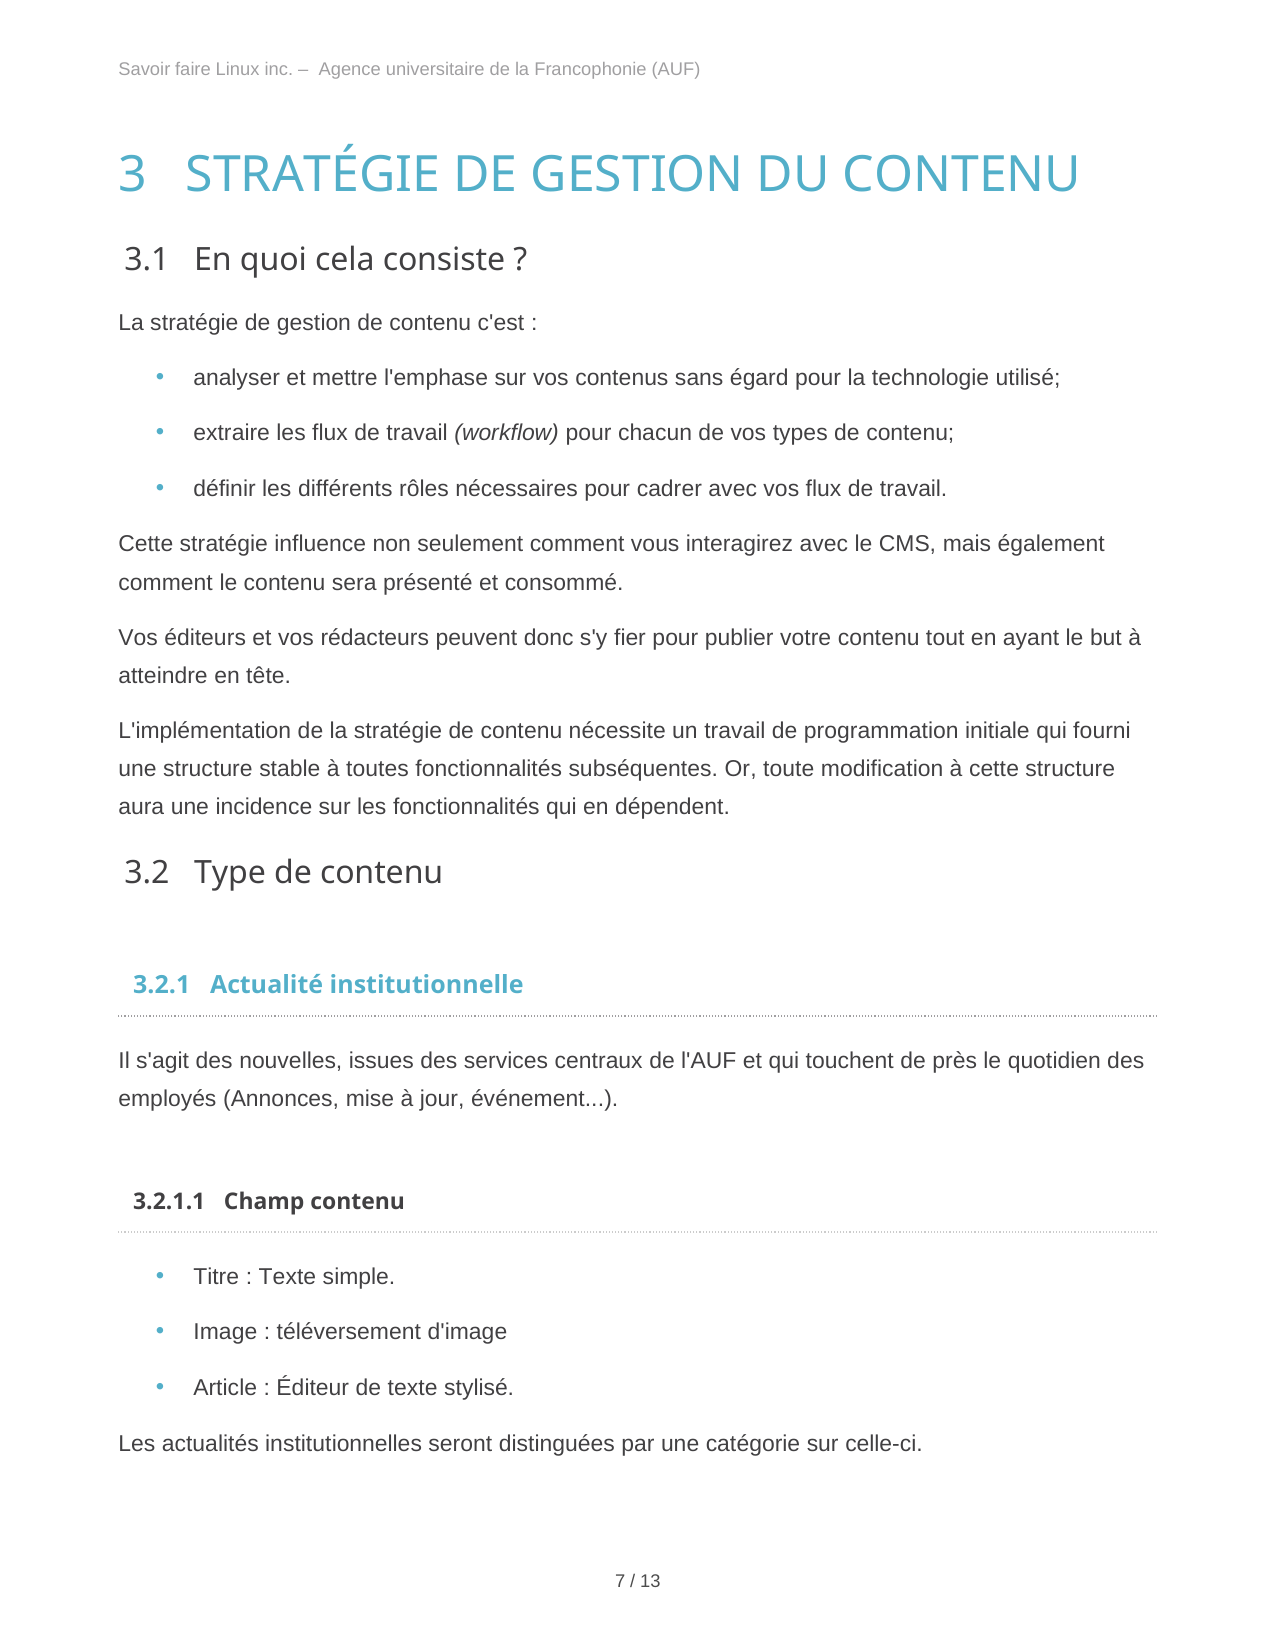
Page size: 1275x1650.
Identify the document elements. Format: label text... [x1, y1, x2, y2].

subtitle En quoi cela consiste ? [124, 236, 1157, 280]
text Vos éditeurs et vos rédacteurs peuvent donc s'y fier pour publier votre contenu tout en ayant le but à atteindre en tête. [118, 624, 1157, 688]
list extraire les flux de travail (workflow) pour chacun de vos types de contenu; [156, 420, 1157, 446]
text Les actualités institutionnelles seront distinguées par une catégorie sur celle-ci. [118, 1430, 1157, 1456]
list Article : Éditeur de texte stylisé. [156, 1375, 1157, 1401]
text La stratégie de gestion de contenu c'est : [118, 309, 1157, 335]
list définir les différents rôles nécessaires pour cadrer avec vos flux de travail. [156, 476, 1157, 502]
subtitle Type de contenu [124, 849, 1157, 893]
list Titre : Texte simple. [156, 1263, 1157, 1289]
subtitle Champ contenu [118, 1170, 1157, 1233]
list analyser et mettre l'emphase sur vos contenus sans égard pour la technologie utilisé; [156, 364, 1157, 390]
text L'implémentation de la stratégie de contenu nécessite un travail de programmation initiale qui fourni une structure stable à toutes fonctionnalités subséquentes. Or, toute modification à cette structure aura une incidence sur les fonctionnalités qui en dépendent. [118, 718, 1157, 819]
list Image : téléversement d'image [156, 1319, 1157, 1345]
subtitle Actualité institutionnelle [118, 952, 1157, 1017]
text Cette stratégie influence non seulement comment vous interagirez avec le CMS, mais également comment le contenu sera présenté et consommé. [118, 531, 1157, 595]
subtitle Stratégie de gestion du contenu [118, 138, 1157, 207]
text Il s'agit des nouvelles, issues des services centraux de l'AUF et qui touchent de près le quotidien des employés (Annonces, mise à jour, événement...). [118, 1048, 1157, 1111]
